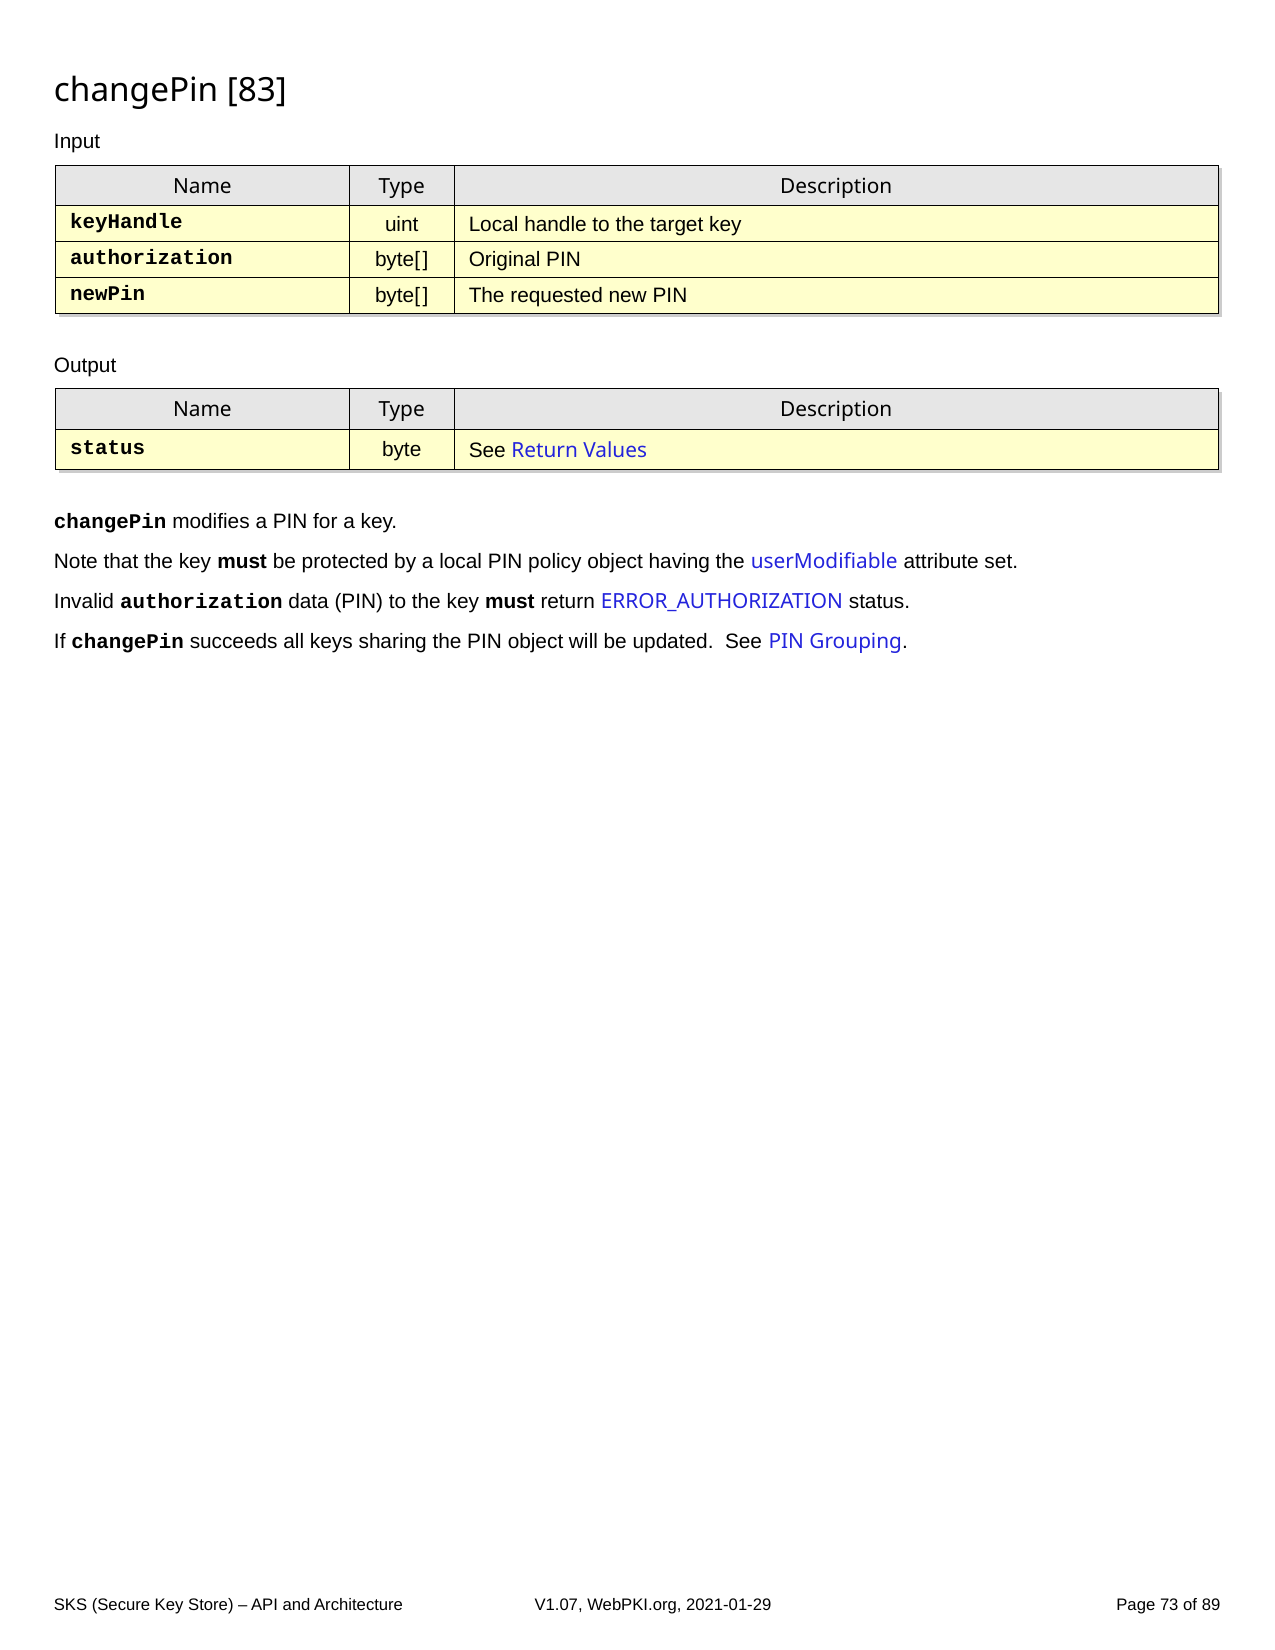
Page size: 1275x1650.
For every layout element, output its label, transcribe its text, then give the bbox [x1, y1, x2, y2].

text changePin modifies a PIN for a key. [54, 508, 1221, 534]
table_header Name [56, 389, 349, 429]
table_cell See Return Values [455, 430, 1218, 469]
table_cell byte [350, 430, 454, 469]
table_header Description [455, 166, 1218, 205]
table_cell byte⁮[ ] [350, 242, 454, 277]
subtitle changePin [83] [54, 66, 1221, 111]
table_cell Local handle to the target key [455, 206, 1218, 241]
table_header Name [56, 166, 349, 205]
table_cell byte⁮[ ] [350, 278, 454, 313]
table_cell keyHandle [56, 206, 349, 241]
table_header Type [350, 389, 454, 429]
table_cell uint [350, 206, 454, 241]
table_cell authorization [56, 242, 349, 277]
text If changePin succeeds all keys sharing the PIN object will be updated. See PIN Grouping. [54, 627, 1221, 655]
table_cell newPin [56, 278, 349, 313]
table_cell The requested new PIN [455, 278, 1218, 313]
text Input [54, 129, 1221, 153]
table_header Type [350, 166, 454, 205]
table_cell status [56, 430, 349, 469]
text Note that the key must be protected by a local PIN policy object having the userModifiable attribute set. [54, 546, 1221, 574]
table_header Description [455, 389, 1218, 429]
table_cell Original PIN [455, 242, 1218, 277]
text Invalid authorization data (PIN) to the key must return ERROR_AUTHORIZATION status. [54, 586, 1221, 615]
text Output [54, 352, 1221, 376]
